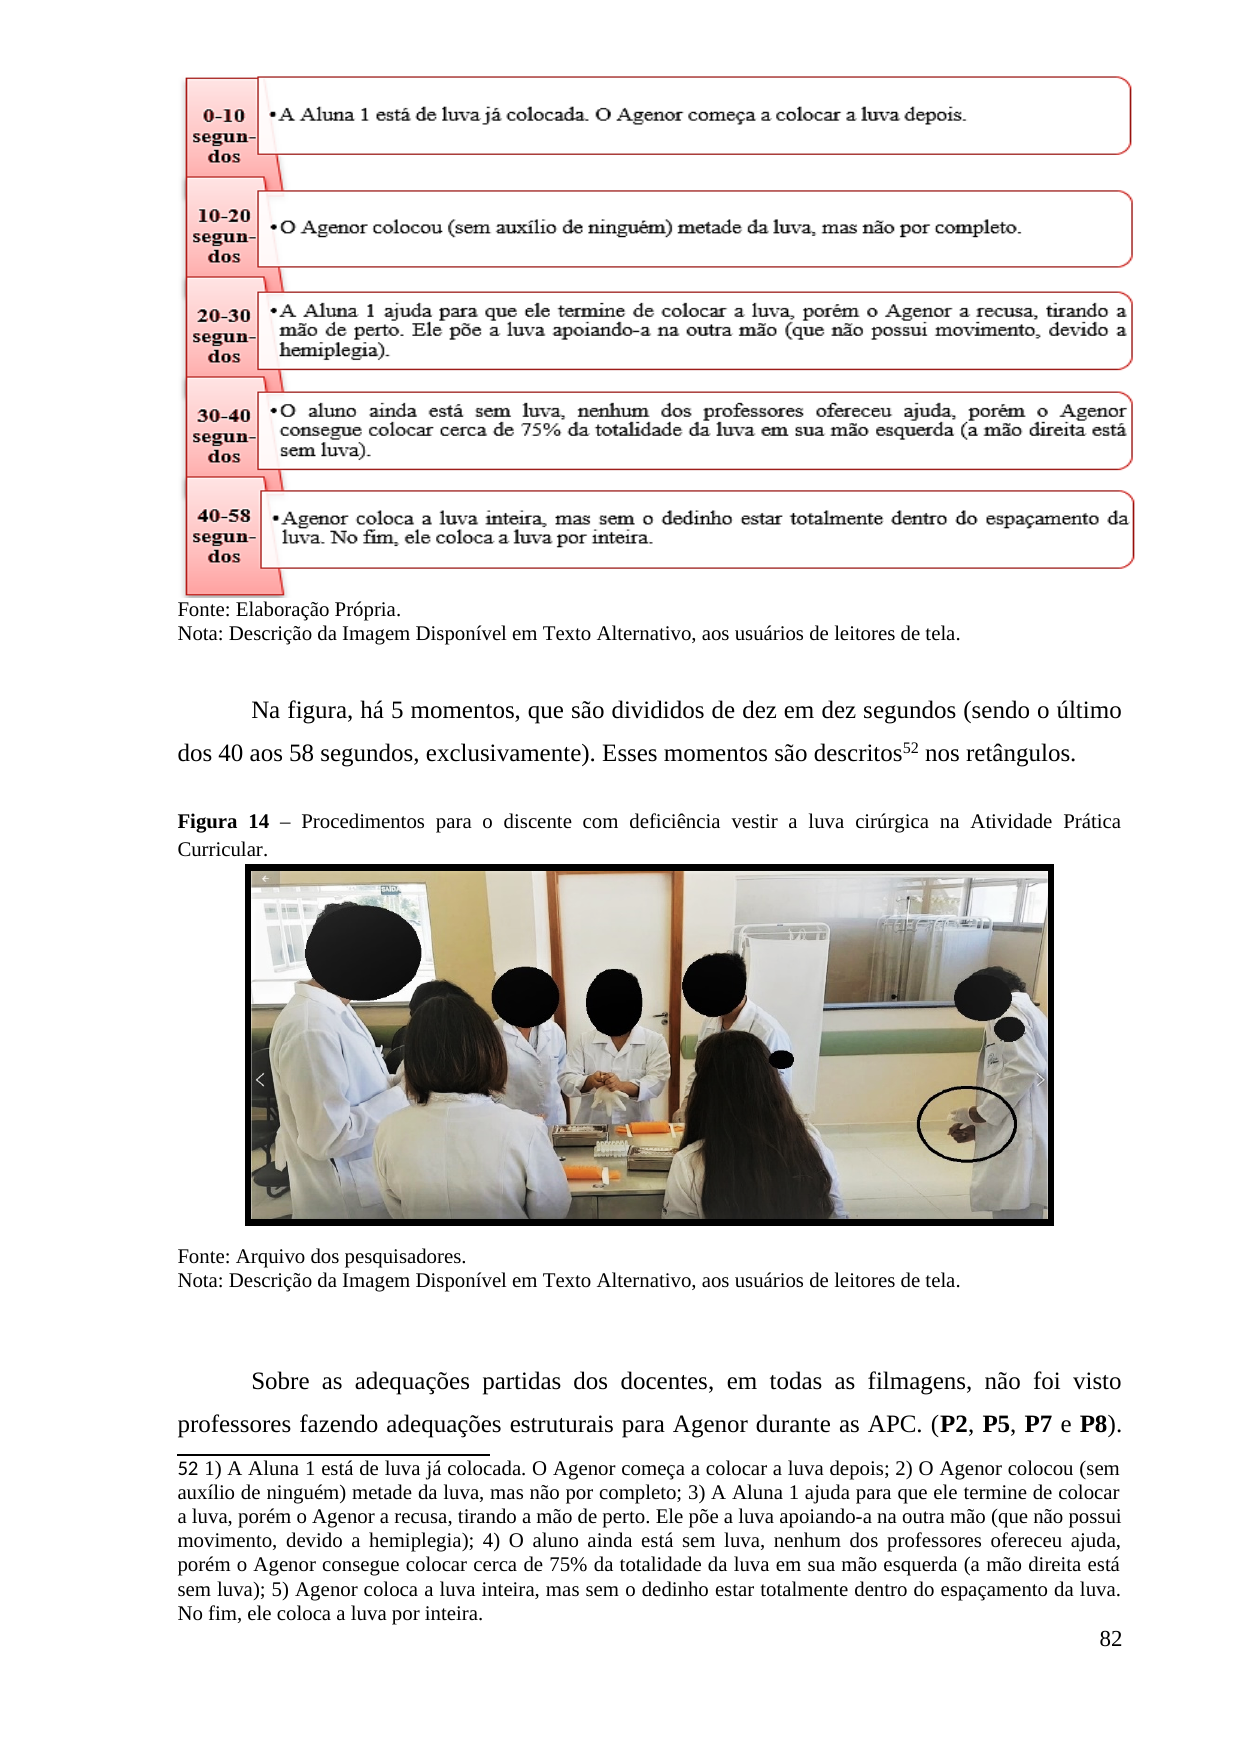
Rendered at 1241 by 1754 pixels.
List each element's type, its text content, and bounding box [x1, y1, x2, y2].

text Fonte: Elaboração Própria. [177, 598, 1122, 621]
text Sobre as adequações partidas dos docentes, em todas as filmagens, não foi visto professores fazendo adequações estruturais para Agenor durante as APC. (P2, P5, P7 e P8). [177, 1366, 1122, 1438]
text Figura 14 – Procedimentos para o discente com deficiência vestir a luva cirúrgica na Atividade Prática Curricular. [177, 809, 1122, 861]
text Nota: Descrição da Imagem Disponível em Texto Alternativo, aos usuários de leitores de tela. [177, 1268, 1122, 1292]
text Fonte: Arquivo dos pesquisadores. [177, 1240, 1122, 1268]
text Na figura, há 5 momentos, que são divididos de dez em dez segundos (sendo o último dos 40 aos 58 segundos, exclusivamente). Esses momentos são descritos nos retângulos. [177, 695, 1122, 767]
text Nota: Descrição da Imagem Disponível em Texto Alternativo, aos usuários de leitores de tela. [177, 621, 1122, 645]
text 1) A Aluna 1 está de luva já colocada. O Agenor começa a colocar a luva depois; 2) O Agenor colocou (sem auxílio de ninguém) metade da luva, mas não por completo; 3) A Aluna 1 ajuda para que ele termine de colocar a luva, porém o Agenor a recusa, tirando a mão de perto. Ele põe a luva apoiando-a na outra mão (que não possui movimento, devido a hemiplegia); 4) O aluno ainda está sem luva, nenhum dos professores ofereceu ajuda, porém o Agenor consegue colocar cerca de 75% da totalidade da luva em sua mão esquerda (a mão direita está sem luva); 5) Agenor coloca a luva inteira, mas sem o dedinho estar totalmente dentro do espaçamento da luva. No fim, ele coloca a luva por inteira. [177, 1455, 1122, 1624]
